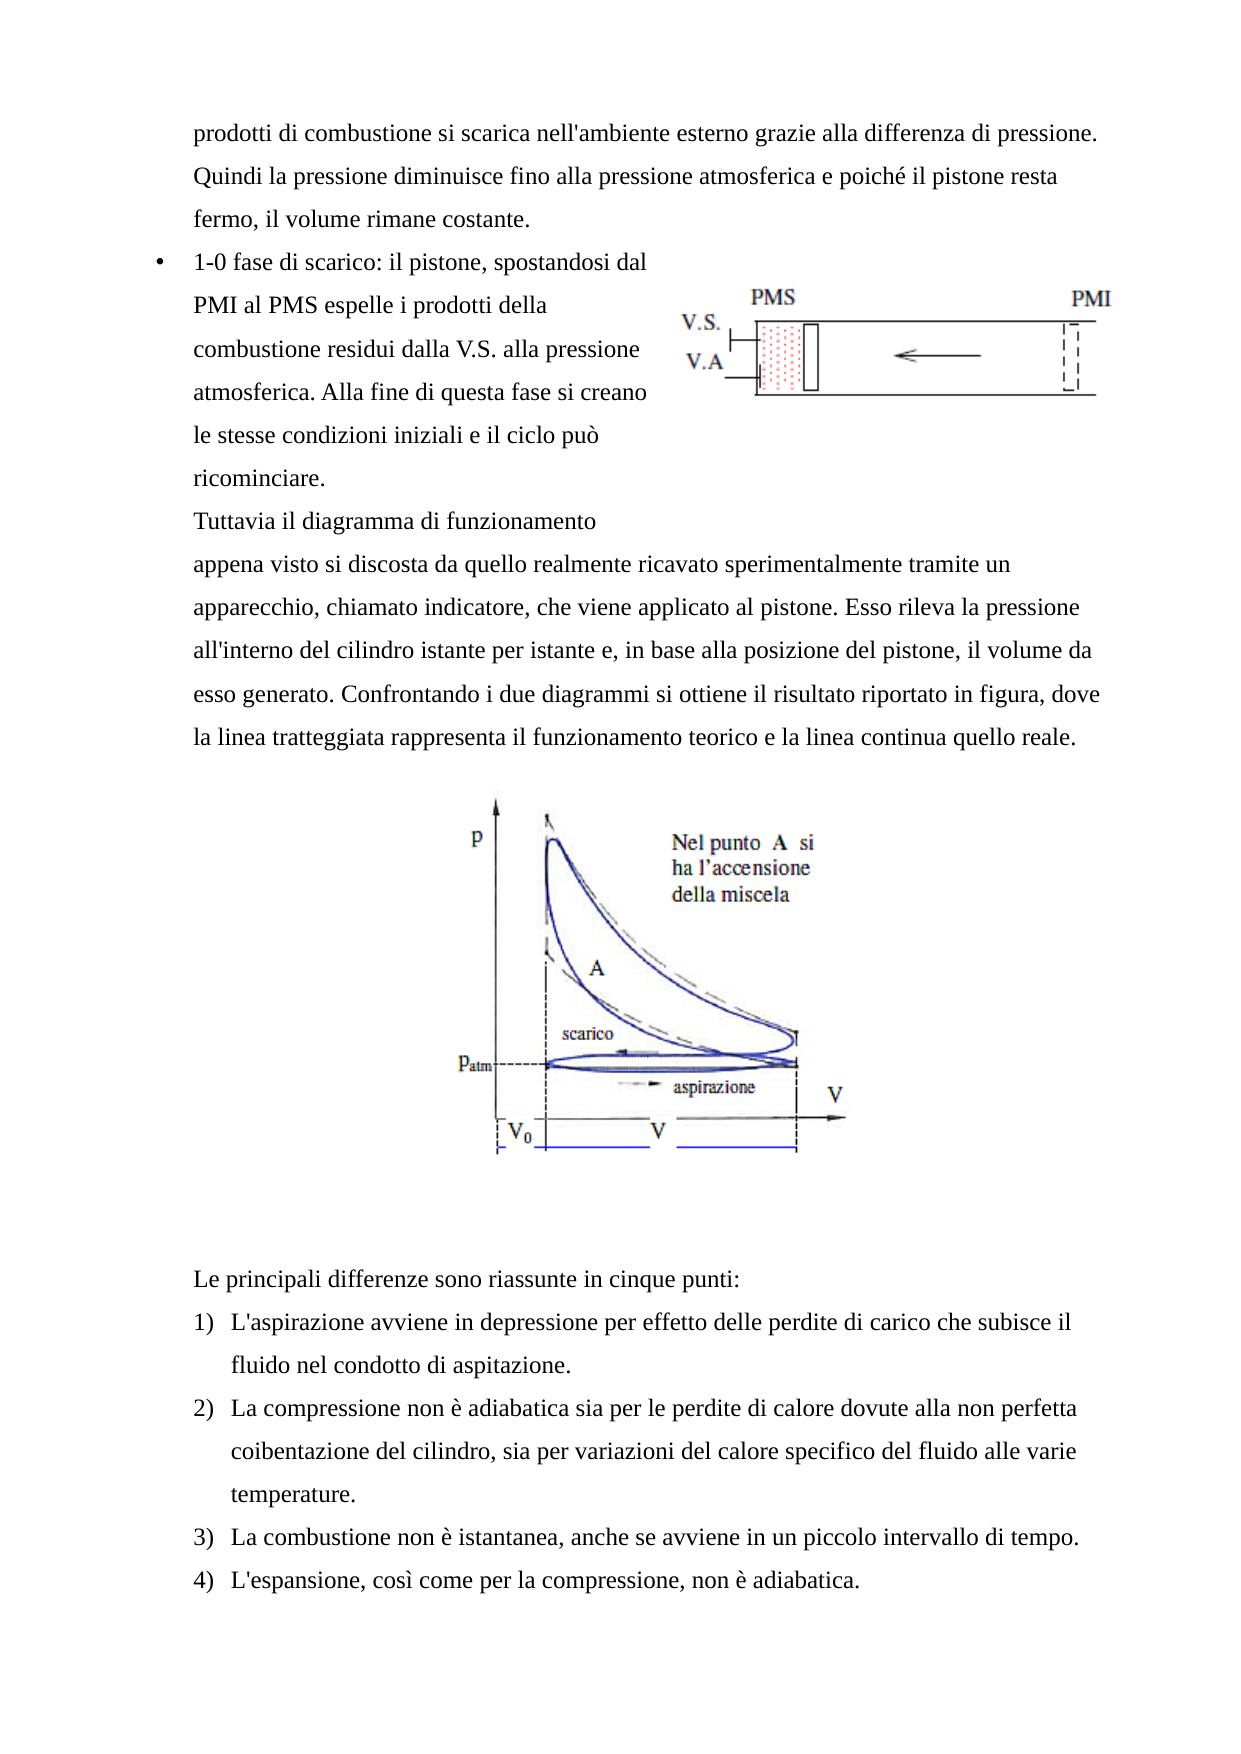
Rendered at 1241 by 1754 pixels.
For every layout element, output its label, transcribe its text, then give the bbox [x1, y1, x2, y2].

list Le principali differenze sono riassunte in cinque punti: [156, 1264, 1122, 1292]
list 1-0 fase di scarico: il pistone, spostandosi dal PMI al PMS espelle i prodotti della combustione residui dalla V.S. alla pressione atmosferica. Alla fine di questa fase si creano le stesse condizioni iniziali e il ciclo può ricominciare. [156, 247, 664, 492]
list La compressione non è adiabatica sia per le perdite di calore dovute alla non perfetta coibentazione del cilindro, sia per variazioni del calore specifico del fluido alle varie temperature. [193, 1393, 1122, 1508]
picture [442, 778, 868, 1164]
list La combustione non è istantanea, anche se avviene in un piccolo intervallo di tempo. [193, 1522, 1122, 1551]
list prodotti di combustione si scarica nell'ambiente esterno grazie alla differenza di pressione. Quindi la pressione diminuisce fino alla pressione atmosferica e poiché il pistone resta fermo, il volume rimane costante. [156, 118, 1122, 233]
list Tuttavia il diagramma di funzionamento appena visto si discosta da quello realmente ricavato sperimentalmente tramite un apparecchio, chiamato indicatore, che viene applicato al pistone. Esso rileva la pressione all'interno del cilindro istante per istante e, in base alla posizione del pistone, il volume da esso generato. Confrontando i due diagrammi si ottiene il risultato riportato in figura, dove la linea tratteggiata rappresenta il funzionamento teorico e la linea continua quello reale. [156, 506, 1122, 751]
list L'aspirazione avviene in depressione per effetto delle perdite di carico che subisce il fluido nel condotto di aspitazione. [193, 1307, 1122, 1379]
list L'espansione, così come per la compressione, non è adiabatica. [193, 1566, 1122, 1594]
picture [664, 247, 1123, 509]
